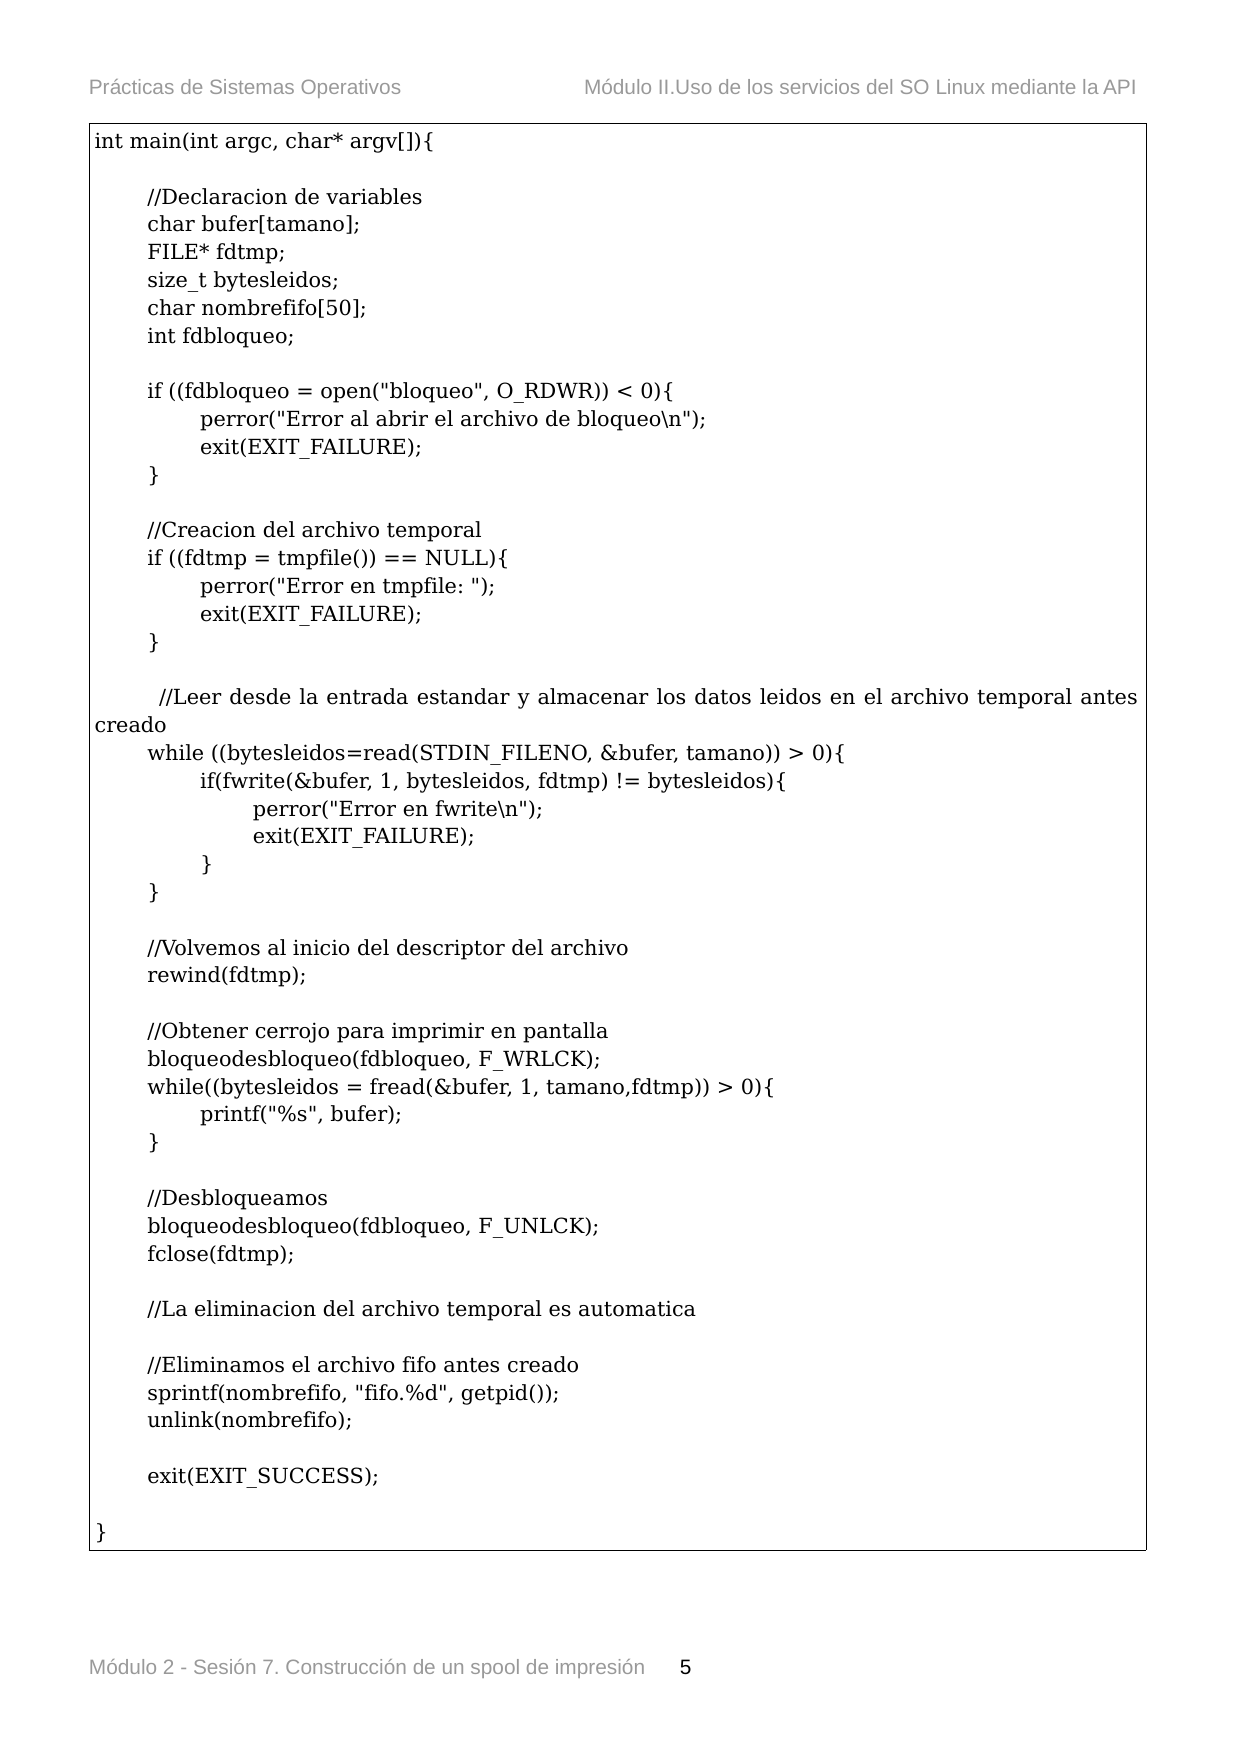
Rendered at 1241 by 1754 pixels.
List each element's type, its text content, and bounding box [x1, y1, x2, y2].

table_header int main(int argc, char* argv[]){ //Declaracion de variables char bufer[tamano]; FILE* fdtmp; size_t bytesleidos; char nombrefifo[50]; int fdbloqueo; if ((fdbloqueo = open("bloqueo", O_RDWR)) < 0){ perror("Error al abrir el archivo de bloqueo\n"); exit(EXIT_FAILURE); } //Creacion del archivo temporal if ((fdtmp = tmpfile()) == NULL){ perror("Error en tmpfile: "); exit(EXIT_FAILURE); } //Leer desde la entrada estandar y almacenar los datos leidos en el archivo temporal antes creado while ((bytesleidos=read(STDIN_FILENO, &bufer, tamano)) > 0){ if(fwrite(&bufer, 1, bytesleidos, fdtmp) != bytesleidos){ perror("Error en fwrite\n"); exit(EXIT_FAILURE); } } //Volvemos al inicio del descriptor del archivo rewind(fdtmp); //Obtener cerrojo para imprimir en pantalla bloqueodesbloqueo(fdbloqueo, F_WRLCK); while((bytesleidos = fread(&bufer, 1, tamano,fdtmp)) > 0){ printf("%s", bufer); } //Desbloqueamos bloqueodesbloqueo(fdbloqueo, F_UNLCK); fclose(fdtmp); //La eliminacion del archivo temporal es automatica //Eliminamos el archivo fifo antes creado sprintf(nombrefifo, "fifo.%d", getpid()); unlink(nombrefifo); exit(EXIT_SUCCESS); } [90, 124, 1146, 1550]
